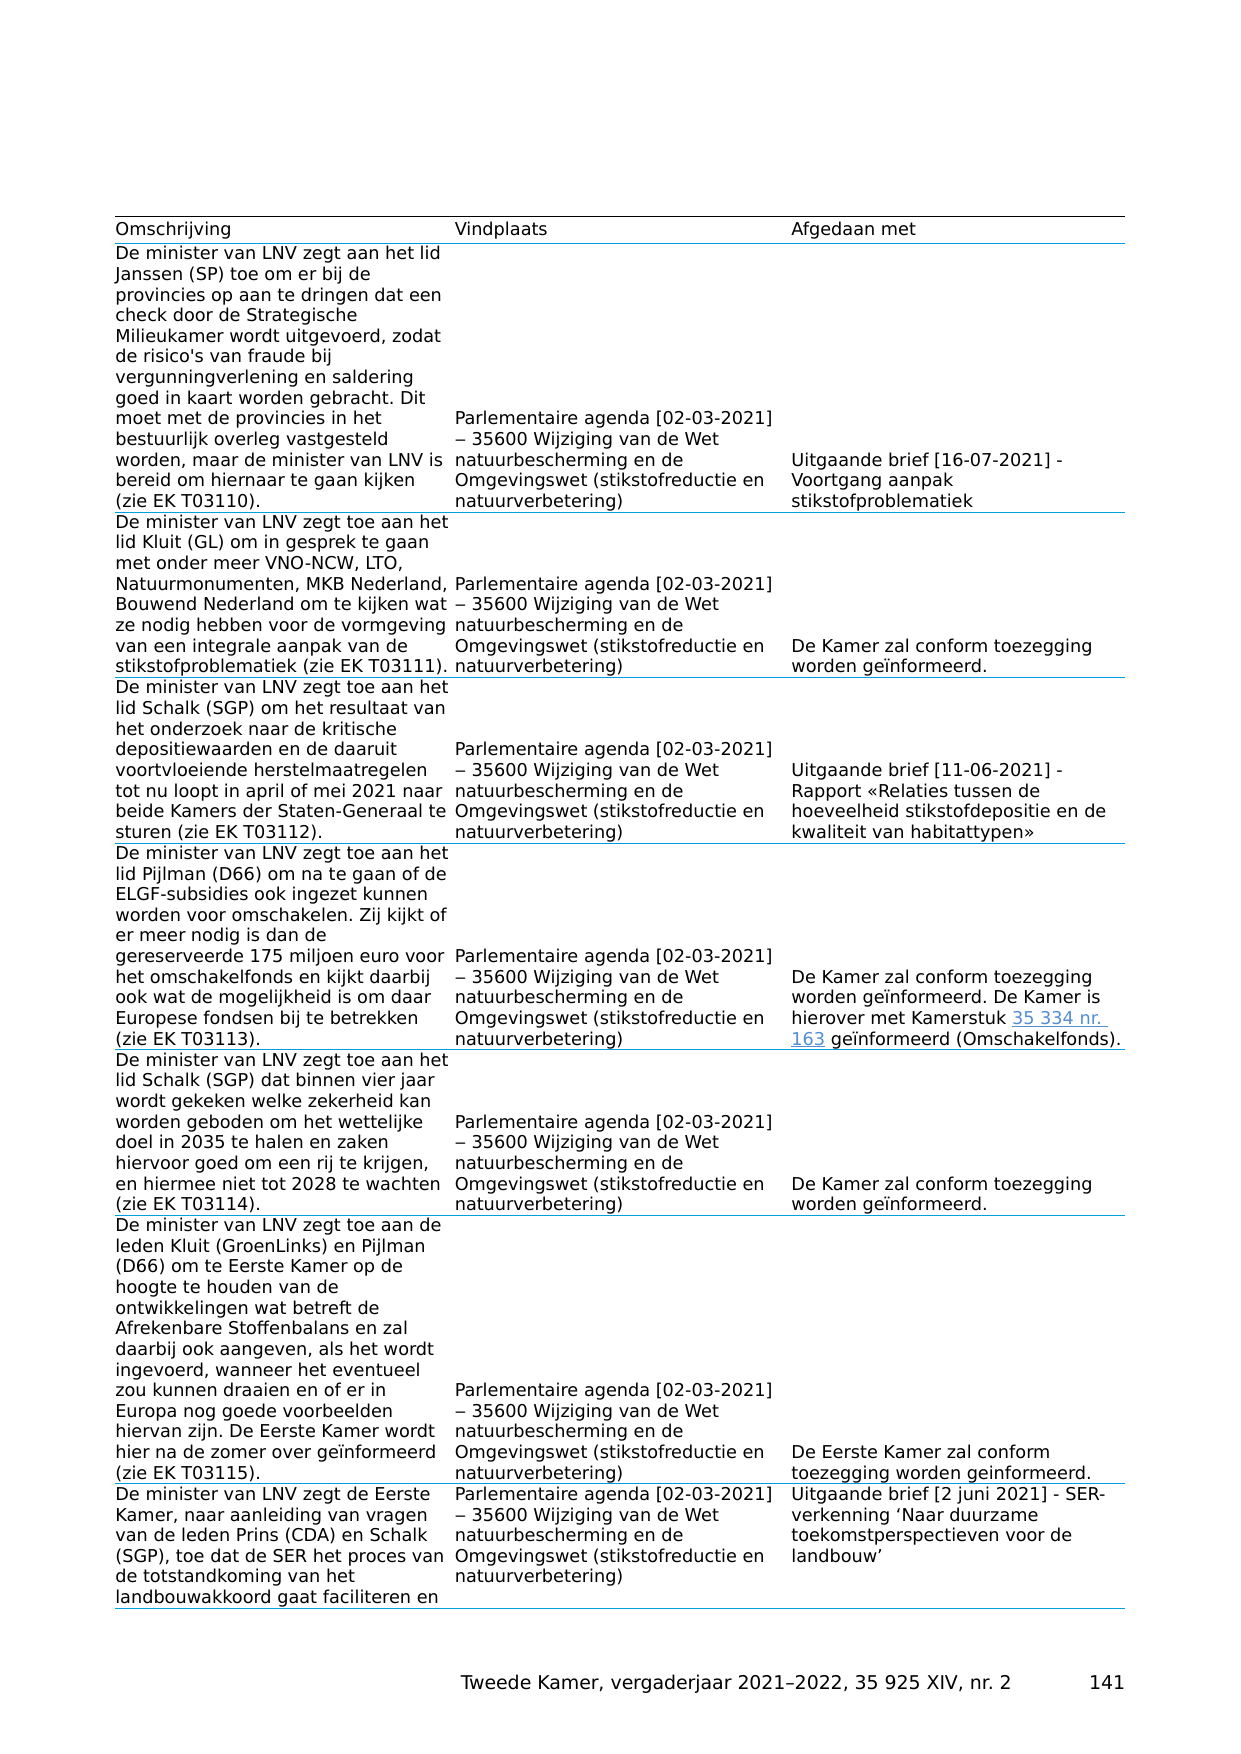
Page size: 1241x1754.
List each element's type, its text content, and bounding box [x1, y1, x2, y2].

table_cell Uitgaande brief [2 juni 2021] - SER-verkenning ‘Naar duurzame toekomstperspectieven voor de landbouw’ [788, 1484, 1125, 1608]
table_cell De Kamer zal conform toezegging worden geïnformeerd. [788, 513, 1125, 677]
table_cell Afgedaan met [788, 217, 1125, 243]
table_cell Parlementaire agenda [02-03-2021] ‒ 35600 Wijziging van de Wet natuurbescherming en de Omgevingswet (stikstofreductie en natuurverbetering) [452, 244, 788, 511]
table_cell De Kamer zal conform toezegging worden geïnformeerd. De Kamer is hierover met Kamerstuk 35 334 nr. 163 geïnformeerd (Omschakelfonds). [788, 844, 1125, 1049]
table_cell De Kamer zal conform toezegging worden geïnformeerd. [788, 1050, 1125, 1215]
table_cell Uitgaande brief [16-07-2021] - Voortgang aanpak stikstofproblematiek [788, 244, 1125, 511]
table_cell Parlementaire agenda [02-03-2021] ‒ 35600 Wijziging van de Wet natuurbescherming en de Omgevingswet (stikstofreductie en natuurverbetering) [452, 1050, 788, 1215]
table_cell Vindplaats [452, 217, 788, 243]
table_cell Uitgaande brief [11-06-2021] - Rapport «Relaties tussen de hoeveelheid stikstofdepositie en de kwaliteit van habitattypen» [788, 678, 1125, 842]
table_cell De minister van LNV zegt toe aan het lid Schalk (SGP) om het resultaat van het onderzoek naar de kritische depositiewaarden en de daaruit voortvloeiende herstelmaatregelen tot nu loopt in april of mei 2021 naar beide Kamers der Staten-Generaal te sturen (zie EK T03112). [115, 678, 452, 842]
table_cell Parlementaire agenda [02-03-2021] ‒ 35600 Wijziging van de Wet natuurbescherming en de Omgevingswet (stikstofreductie en natuurverbetering) [452, 1484, 788, 1608]
table_cell De minister van LNV zegt toe aan het lid Schalk (SGP) dat binnen vier jaar wordt gekeken welke zekerheid kan worden geboden om het wettelijke doel in 2035 te halen en zaken hiervoor goed om een rij te krijgen, en hiermee niet tot 2028 te wachten (zie EK T03114). [115, 1050, 452, 1215]
table_cell Parlementaire agenda [02-03-2021] ‒ 35600 Wijziging van de Wet natuurbescherming en de Omgevingswet (stikstofreductie en natuurverbetering) [452, 678, 788, 842]
table_cell De minister van LNV zegt aan het lid Janssen (SP) toe om er bij de provincies op aan te dringen dat een check door de Strategische Milieukamer wordt uitgevoerd, zodat de risico's van fraude bij vergunningverlening en saldering goed in kaart worden gebracht. Dit moet met de provincies in het bestuurlijk overleg vastgesteld worden, maar de minister van LNV is bereid om hiernaar te gaan kijken (zie EK T03110). [115, 244, 452, 511]
table_cell Parlementaire agenda [02-03-2021] ‒ 35600 Wijziging van de Wet natuurbescherming en de Omgevingswet (stikstofreductie en natuurverbetering) [452, 513, 788, 677]
table_cell De minister van LNV zegt toe aan het lid Pijlman (D66) om na te gaan of de ELGF-subsidies ook ingezet kunnen worden voor omschakelen. Zij kijkt of er meer nodig is dan de gereserveerde 175 miljoen euro voor het omschakelfonds en kijkt daarbij ook wat de mogelijkheid is om daar Europese fondsen bij te betrekken (zie EK T03113). [115, 844, 452, 1049]
table_cell De Eerste Kamer zal conform toezegging worden geinformeerd. [788, 1216, 1125, 1483]
table_cell De minister van LNV zegt toe aan het lid Kluit (GL) om in gesprek te gaan met onder meer VNO-NCW, LTO, Natuurmonumenten, MKB Nederland, Bouwend Nederland om te kijken wat ze nodig hebben voor de vormgeving van een integrale aanpak van de stikstofproblematiek (zie EK T03111). [115, 513, 452, 677]
table_cell Parlementaire agenda [02-03-2021] ‒ 35600 Wijziging van de Wet natuurbescherming en de Omgevingswet (stikstofreductie en natuurverbetering) [452, 1216, 788, 1483]
table_cell Omschrijving [115, 217, 452, 243]
table_cell Parlementaire agenda [02-03-2021] ‒ 35600 Wijziging van de Wet natuurbescherming en de Omgevingswet (stikstofreductie en natuurverbetering) [452, 844, 788, 1049]
table_cell De minister van LNV zegt de Eerste Kamer, naar aanleiding van vragen van de leden Prins (CDA) en Schalk (SGP), toe dat de SER het proces van de totstandkoming van het landbouwakkoord gaat faciliteren en [115, 1484, 452, 1608]
table_cell De minister van LNV zegt toe aan de leden Kluit (GroenLinks) en Pijlman (D66) om te Eerste Kamer op de hoogte te houden van de ontwikkelingen wat betreft de Afrekenbare Stoffenbalans en zal daarbij ook aangeven, als het wordt ingevoerd, wanneer het eventueel zou kunnen draaien en of er in Europa nog goede voorbeelden hiervan zijn. De Eerste Kamer wordt hier na de zomer over geïnformeerd (zie EK T03115). [115, 1216, 452, 1483]
table_header Toezeggingen Minister van Landbouw, Natuur en Voedselkwaliteit aan Eerste Kamer [115, 191, 1125, 216]
